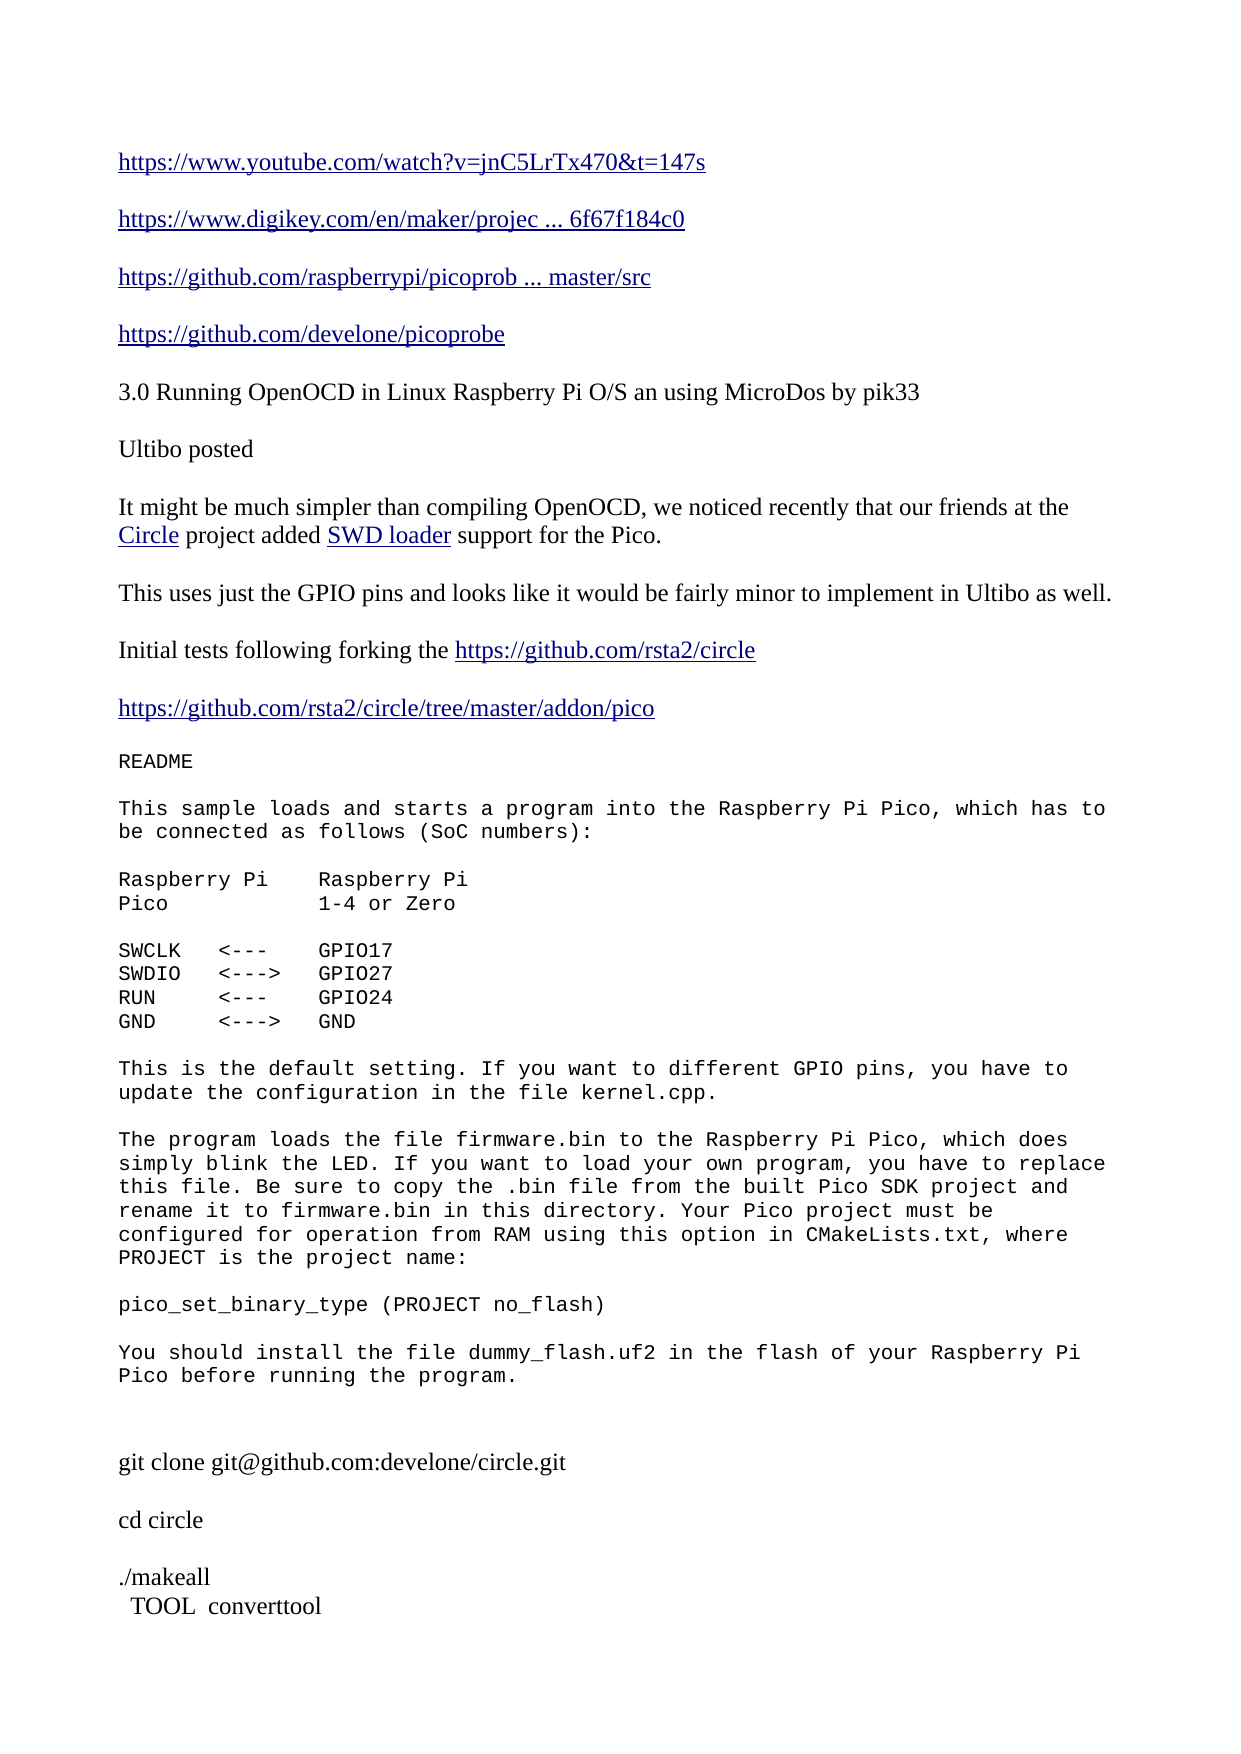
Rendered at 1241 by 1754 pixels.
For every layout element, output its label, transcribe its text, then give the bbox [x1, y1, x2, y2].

text RUN <--- GPIO24 [118, 987, 1122, 1011]
text SWDIO <---> GPIO27 [118, 963, 1122, 987]
text rename it to firmware.bin in this directory. Your Pico project must be [118, 1200, 1122, 1223]
text You should install the file dummy_flash.uf2 in the flash of your Raspberry Pi [118, 1342, 1122, 1365]
text Raspberry Pi Raspberry Pi [118, 869, 1122, 892]
text simply blink the LED. If you want to load your own program, you have to replace [118, 1153, 1122, 1176]
text cd circle [118, 1505, 1122, 1533]
text SWCLK <--- GPIO17 [118, 940, 1122, 963]
text pico_set_binary_type (PROJECT no_flash) [118, 1294, 1122, 1318]
text TOOL converttool [118, 1591, 1122, 1620]
text ./makeall [118, 1562, 1122, 1591]
text It might be much simpler than compiling OpenOCD, we noticed recently that our friends at the Circle project added SWD loader support for the Pico. This uses just the GPIO pins and looks like it would be fairly minor to implement in Ultibo as well. [118, 463, 1122, 607]
text this file. Be sure to copy the .bin file from the built Pico SDK project and [118, 1176, 1122, 1200]
text Ultibo posted [118, 434, 1122, 463]
text PROJECT is the project name: [118, 1247, 1122, 1271]
text README [118, 751, 1122, 774]
text update the configuration in the file kernel.cpp. [118, 1082, 1122, 1105]
text git clone git@github.com:develone/circle.git [118, 1447, 1122, 1476]
text Pico before running the program. [118, 1365, 1122, 1389]
text configured for operation from RAM using this option in CMakeLists.txt, where [118, 1223, 1122, 1247]
text This is the default setting. If you want to different GPIO pins, you have to [118, 1058, 1122, 1082]
text GND <---> GND [118, 1011, 1122, 1034]
text The program loads the file firmware.bin to the Raspberry Pi Pico, which does [118, 1129, 1122, 1153]
text https://www.youtube.com/watch?v=jnC5LrTx470&t=147s https://www.digikey.com/en/maker/projec ... 6f67f184c0 https://github.com/raspberrypi/picoprob ... master/src https://github.com/develone/picoprobe 3.0 Running OpenOCD in Linux Raspberry Pi O/S an using MicroDos by pik33 [118, 118, 1122, 406]
text be connected as follows (SoC numbers): [118, 822, 1122, 845]
text Initial tests following forking the https://github.com/rsta2/circle [118, 636, 1122, 664]
text Pico 1-4 or Zero [118, 892, 1122, 916]
text https://github.com/rsta2/circle/tree/master/addon/pico [118, 693, 1122, 722]
text This sample loads and starts a program into the Raspberry Pi Pico, which has to [118, 798, 1122, 822]
